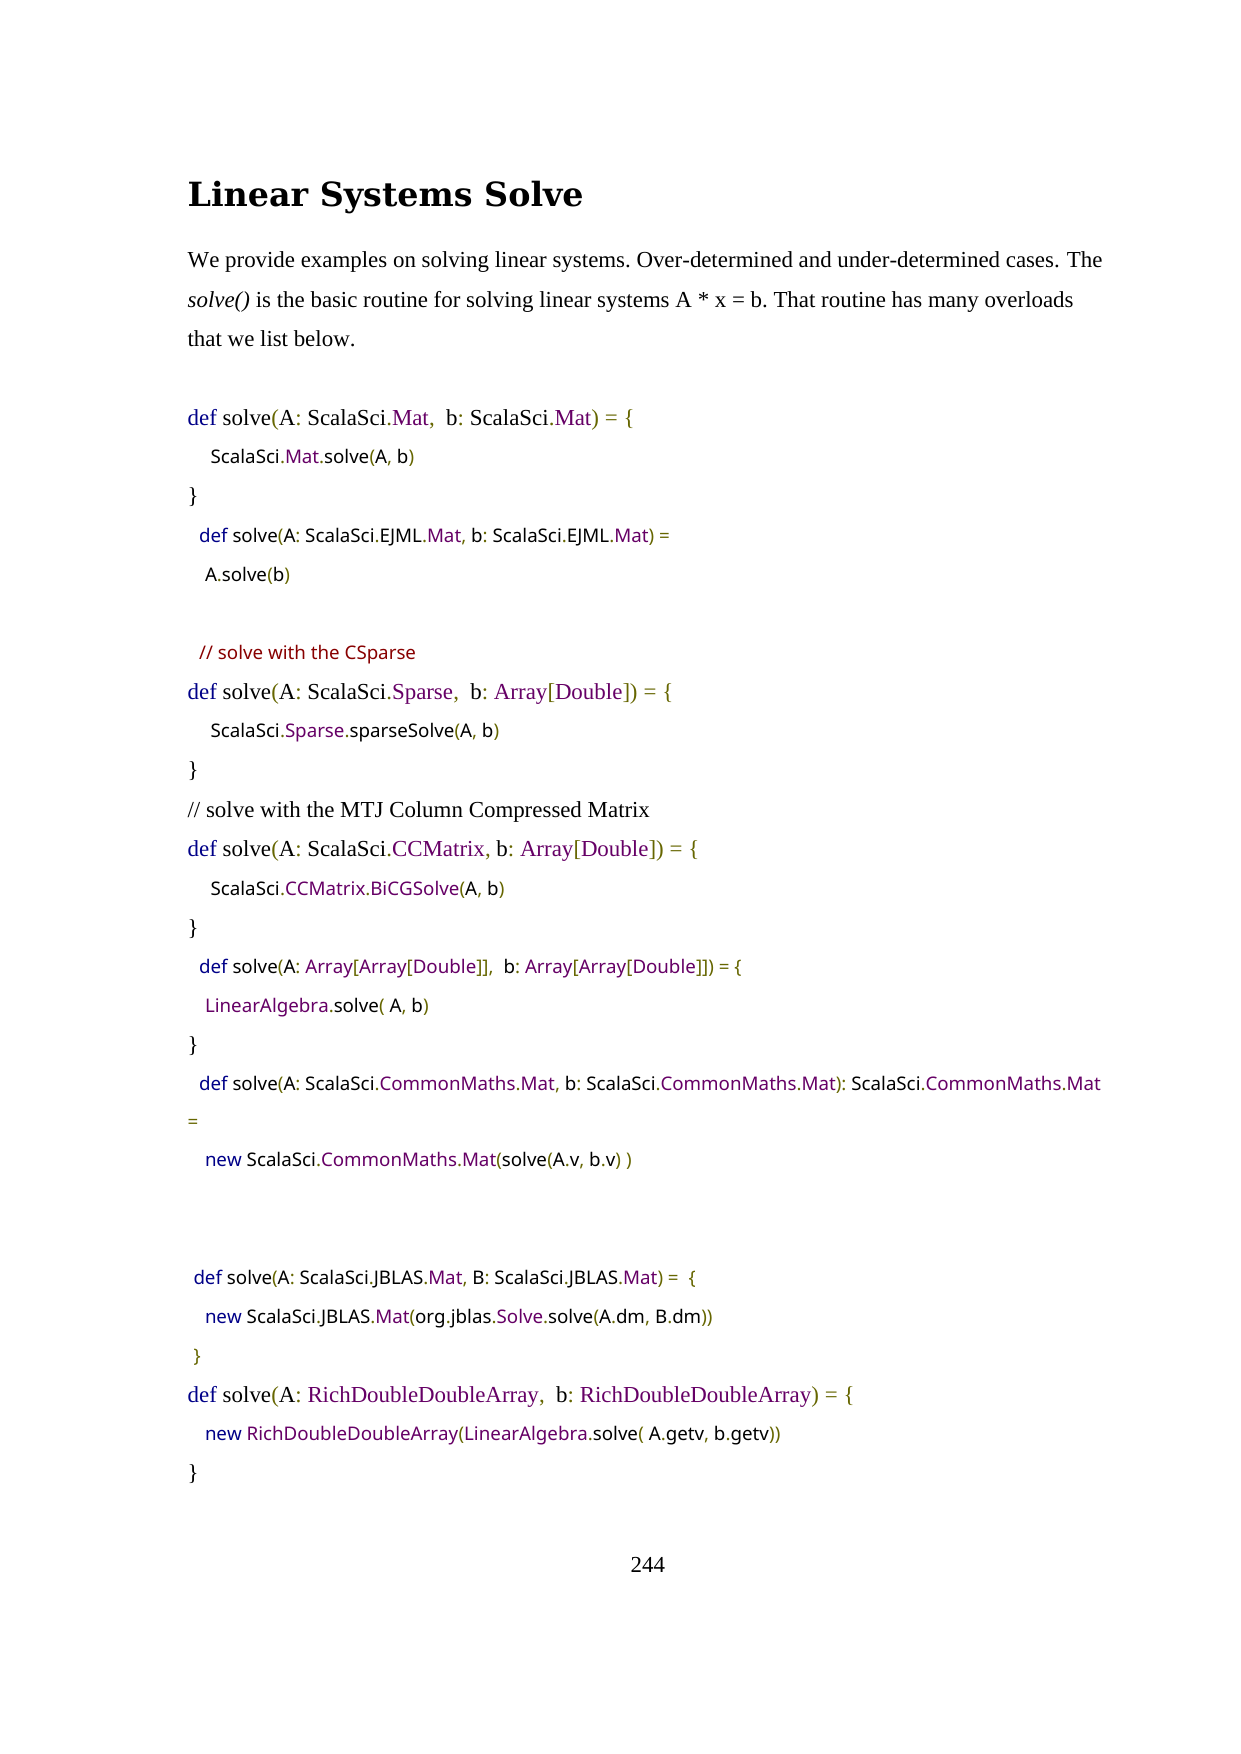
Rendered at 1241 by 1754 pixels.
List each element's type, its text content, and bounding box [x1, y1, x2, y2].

text ScalaSci.CCMatrix.BiCGSolve(A, b) [187, 875, 1108, 900]
text // solve with the MTJ Column Compressed Matrix [187, 796, 1108, 822]
text } [187, 1459, 1108, 1486]
text A.solve(b) [187, 561, 1108, 586]
text // solve with the CSparse [187, 639, 1108, 665]
text We provide examples on solving linear systems. Over-determined and under-determined cases. The solve() is the basic routine for solving linear systems A * x = b. That routine has many overloads that we list below. [187, 246, 1108, 352]
text ScalaSci.Mat.solve(A, b) [187, 444, 1108, 469]
text def solve(A: ScalaSci.Mat, b: ScalaSci.Mat) = { [187, 404, 1108, 431]
subtitle Linear Systems Solve [187, 175, 1108, 214]
text def solve(A: ScalaSci.Sparse, b: Array[Double]) = { [187, 678, 1108, 704]
text } [187, 756, 1108, 783]
text } [187, 482, 1108, 509]
text new ScalaSci.JBLAS.Mat(org.jblas.Solve.solve(A.dm, B.dm)) [187, 1303, 1108, 1329]
text ScalaSci.Sparse.sparseSolve(A, b) [187, 717, 1108, 743]
text def solve(A: ScalaSci.CommonMaths.Mat, b: ScalaSci.CommonMaths.Mat): ScalaSci.CommonMaths.Mat = [187, 1070, 1108, 1134]
text def solve(A: ScalaSci.JBLAS.Mat, B: ScalaSci.JBLAS.Mat) = { [187, 1264, 1108, 1290]
text def solve(A: Array[Array[Double]], b: Array[Array[Double]]) = { [187, 953, 1108, 979]
text LinearAlgebra.solve( A, b) [187, 992, 1108, 1017]
text } [187, 914, 1108, 940]
text new RichDoubleDoubleArray(LinearAlgebra.solve( A.getv, b.getv)) [187, 1421, 1108, 1446]
text def solve(A: RichDoubleDoubleArray, b: RichDoubleDoubleArray) = { [187, 1381, 1108, 1407]
text new ScalaSci.CommonMaths.Mat(solve(A.v, b.v) ) [187, 1147, 1108, 1172]
text } [187, 1342, 1108, 1368]
text } [187, 1031, 1108, 1057]
text def solve(A: ScalaSci.CCMatrix, b: Array[Double]) = { [187, 835, 1108, 862]
text def solve(A: ScalaSci.EJML.Mat, b: ScalaSci.EJML.Mat) = [187, 522, 1108, 547]
